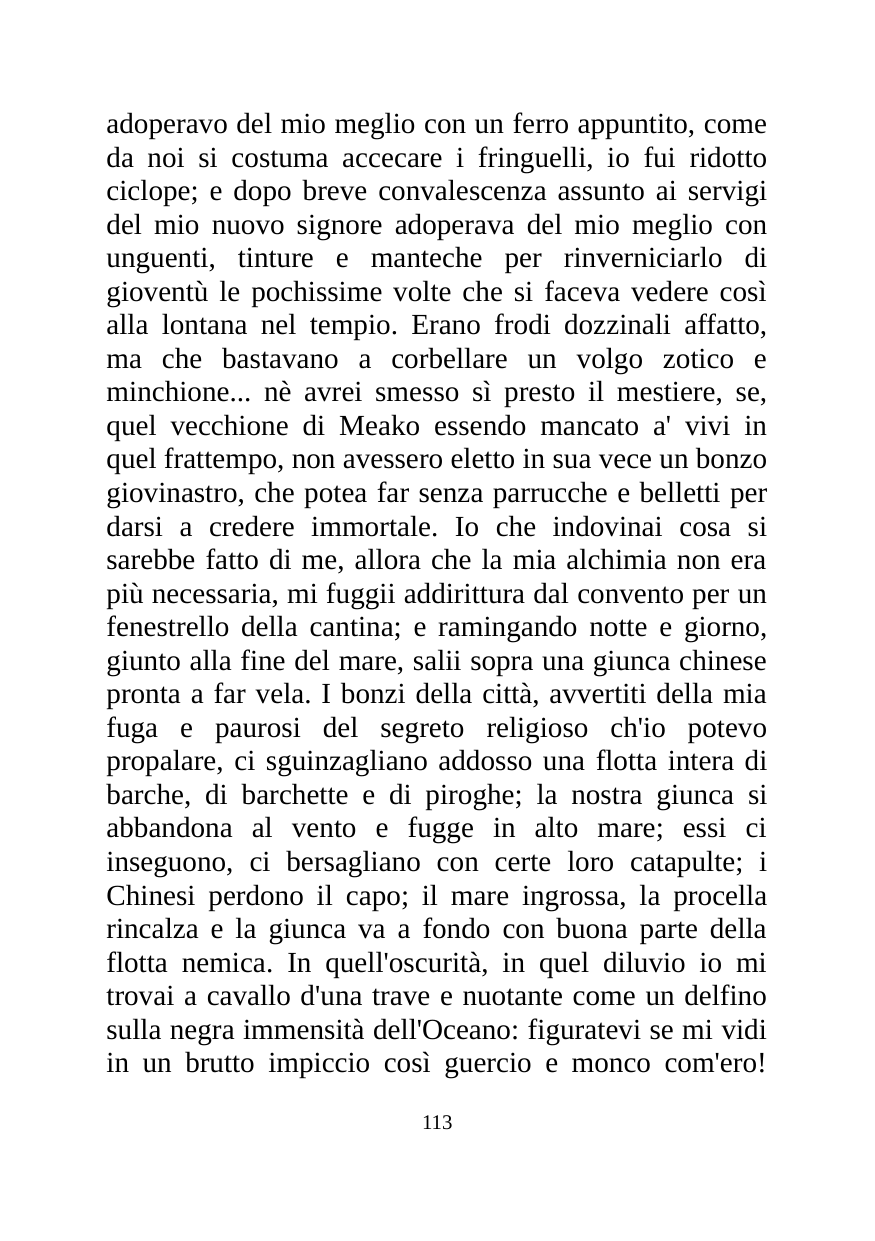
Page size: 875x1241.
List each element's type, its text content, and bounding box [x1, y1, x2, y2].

text adoperavo del mio meglio con un ferro appuntito, come da noi si costuma accecare i fringuelli, io fui ridotto ciclope; e dopo breve convalescenza assunto ai servigi del mio nuovo signore adoperava del mio meglio con unguenti, tinture e manteche per rinverniciarlo di gioventù le pochissime volte che si faceva vedere così alla lontana nel tempio. Erano frodi dozzinali affatto, ma che bastavano a corbellare un volgo zotico e minchione... nè avrei smesso sì presto il mestiere, se, quel vecchione di Meako essendo mancato a' vivi in quel frattempo, non avessero eletto in sua vece un bonzo giovinastro, che potea far senza parrucche e belletti per darsi a credere immortale. Io che indovinai cosa si sarebbe fatto di me, allora che la mia alchimia non era più necessaria, mi fuggii addirittura dal convento per un fenestrello della cantina; e ramingando notte e giorno, giunto alla fine del mare, salii sopra una giunca chinese pronta a far vela. I bonzi della città, avvertiti della mia fuga e paurosi del segreto religioso ch'io potevo propalare, ci sguinzagliano addosso una flotta intera di barche, di barchette e di piroghe; la nostra giunca si abbandona al vento e fugge in alto mare; essi ci inseguono, ci bersagliano con certe loro catapulte; i Chinesi perdono il capo; il mare ingrossa, la procella rincalza e la giunca va a fondo con buona parte della flotta nemica. In quell'oscurità, in quel diluvio io mi trovai a cavallo d'una trave e nuotante come un delfino sulla negra immensità dell'Oceano: figuratevi se mi vidi in un brutto impiccio così guercio e monco com'ero! [106, 106, 768, 1079]
